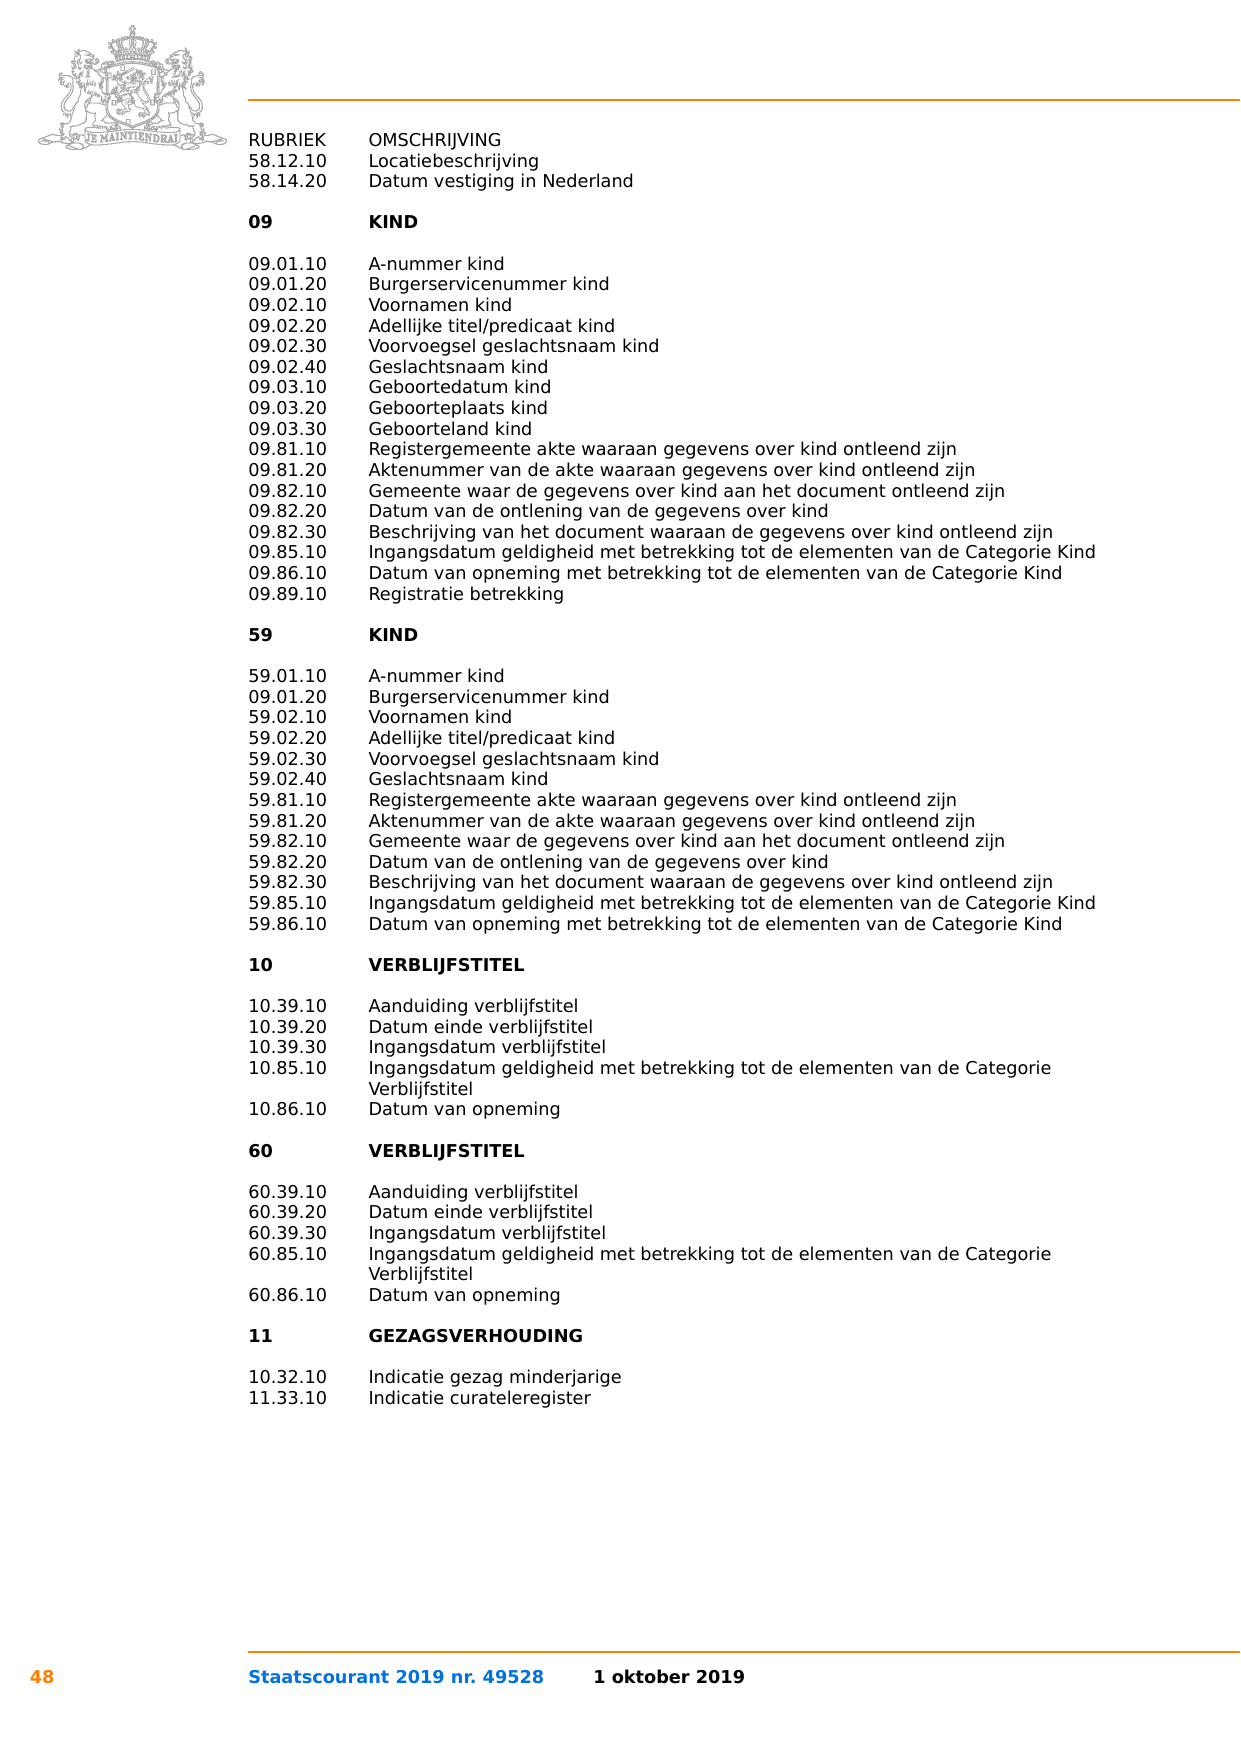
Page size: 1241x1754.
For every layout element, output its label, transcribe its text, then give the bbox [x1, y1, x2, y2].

table_cell 09.02.20 [248, 316, 362, 336]
table_cell Geboorteland kind [363, 419, 1163, 439]
table_cell Locatiebeschrijving [363, 151, 1163, 171]
table_cell 58.12.10 [248, 151, 362, 171]
table_cell [363, 1161, 1163, 1182]
table_cell 60.39.10 [248, 1182, 362, 1202]
table_cell Aanduiding verblijfstitel [363, 1182, 1163, 1202]
table_cell Ingangsdatum geldigheid met betrekking tot de elementen van de Categorie Kind [363, 543, 1163, 563]
table_cell [248, 976, 362, 996]
table_cell Geslachtsnaam kind [363, 769, 1163, 790]
table_cell [363, 1306, 1163, 1326]
table_cell [248, 646, 362, 666]
table_cell Datum van de ontlening van de gegevens over kind [363, 501, 1163, 522]
table_cell Datum van opneming [363, 1099, 1163, 1120]
table_cell Aanduiding verblijfstitel [363, 996, 1163, 1017]
table_cell Ingangsdatum verblijfstitel [363, 1223, 1163, 1244]
table_cell [363, 192, 1163, 212]
table_cell [248, 1306, 362, 1326]
table_cell KIND [363, 213, 1163, 233]
table_cell Aktenummer van de akte waaraan gegevens over kind ontleend zijn [363, 460, 1163, 481]
table_cell Voornamen kind [363, 708, 1163, 728]
table_cell 09.82.20 [248, 501, 362, 522]
table_cell A-nummer kind [363, 254, 1163, 274]
table_cell [363, 646, 1163, 666]
table_cell 11.33.10 [248, 1388, 362, 1409]
table_cell Voorvoegsel geslachtsnaam kind [363, 336, 1163, 357]
table_cell [363, 233, 1163, 254]
table_cell 09.89.10 [248, 584, 362, 604]
table_cell 58.14.20 [248, 171, 362, 192]
table_cell Gemeente waar de gegevens over kind aan het document ontleend zijn [363, 831, 1163, 852]
table_cell GEZAGSVERHOUDING [363, 1326, 1163, 1347]
table_cell [248, 934, 362, 955]
table_cell 59.82.10 [248, 831, 362, 852]
picture [38, 25, 227, 150]
table_cell 09.03.20 [248, 398, 362, 419]
table_cell 59.81.10 [248, 790, 362, 811]
table_cell 60.39.20 [248, 1203, 362, 1223]
table_cell KIND [363, 625, 1163, 646]
table_cell Voorvoegsel geslachtsnaam kind [363, 749, 1163, 769]
table_cell Datum van opneming met betrekking tot de elementen van de Categorie Kind [363, 914, 1163, 934]
table_cell [248, 233, 362, 254]
table_cell Aktenummer van de akte waaraan gegevens over kind ontleend zijn [363, 811, 1163, 831]
table_header RUBRIEK [248, 130, 362, 151]
table_cell Geslachtsnaam kind [363, 357, 1163, 377]
table_cell 10.39.10 [248, 996, 362, 1017]
table_cell 09.03.30 [248, 419, 362, 439]
table_cell 59.02.10 [248, 708, 362, 728]
table_cell Gemeente waar de gegevens over kind aan het document ontleend zijn [363, 481, 1163, 501]
table_cell 10.85.10 [248, 1058, 362, 1099]
table_cell [248, 1161, 362, 1182]
table_cell 09 [248, 213, 362, 233]
table_cell [363, 604, 1163, 625]
table_cell 09.85.10 [248, 543, 362, 563]
table_cell Datum vestiging in Nederland [363, 171, 1163, 192]
table_cell 10.86.10 [248, 1099, 362, 1120]
table_cell 59.85.10 [248, 893, 362, 914]
table_cell Registergemeente akte waaraan gegevens over kind ontleend zijn [363, 439, 1163, 460]
table_cell 59.82.20 [248, 852, 362, 872]
table_cell 09.02.10 [248, 295, 362, 316]
table_cell Datum van opneming met betrekking tot de elementen van de Categorie Kind [363, 563, 1163, 584]
table_cell 59 [248, 625, 362, 646]
table_cell 09.01.20 [248, 687, 362, 707]
table_cell 09.86.10 [248, 563, 362, 584]
table_cell 60.86.10 [248, 1285, 362, 1306]
table_cell [248, 192, 362, 212]
table_cell Voornamen kind [363, 295, 1163, 316]
table_cell [248, 604, 362, 625]
table_cell 10.39.20 [248, 1017, 362, 1037]
table_cell Indicatie curateleregister [363, 1388, 1163, 1409]
table_cell 60 [248, 1141, 362, 1161]
table_cell Datum van opneming [363, 1285, 1163, 1306]
table_cell 09.81.20 [248, 460, 362, 481]
table_cell 59.02.40 [248, 769, 362, 790]
table_cell Indicatie gezag minderjarige [363, 1368, 1163, 1388]
table_cell 09.82.30 [248, 522, 362, 542]
table_cell 59.81.20 [248, 811, 362, 831]
table_cell [248, 1120, 362, 1141]
table_cell 10 [248, 955, 362, 976]
table_cell 10.39.30 [248, 1038, 362, 1058]
table_cell Datum einde verblijfstitel [363, 1203, 1163, 1223]
table_cell VERBLIJFSTITEL [363, 1141, 1163, 1161]
table_cell Ingangsdatum verblijfstitel [363, 1038, 1163, 1058]
table_cell Beschrijving van het document waaraan de gegevens over kind ontleend zijn [363, 522, 1163, 542]
table_cell Registergemeente akte waaraan gegevens over kind ontleend zijn [363, 790, 1163, 811]
table_cell 59.02.20 [248, 728, 362, 749]
table_cell Burgerservicenummer kind [363, 274, 1163, 295]
table_cell 60.85.10 [248, 1244, 362, 1285]
table_cell 59.86.10 [248, 914, 362, 934]
table_cell Geboortedatum kind [363, 378, 1163, 398]
table_cell [363, 976, 1163, 996]
table_cell 60.39.30 [248, 1223, 362, 1244]
table_cell 59.82.30 [248, 873, 362, 893]
table_cell 59.01.10 [248, 666, 362, 687]
table_cell Adellijke titel/predicaat kind [363, 728, 1163, 749]
table_cell Beschrijving van het document waaraan de gegevens over kind ontleend zijn [363, 873, 1163, 893]
table_cell VERBLIJFSTITEL [363, 955, 1163, 976]
table_cell [363, 1120, 1163, 1141]
table_cell Datum van de ontlening van de gegevens over kind [363, 852, 1163, 872]
table_cell 09.02.40 [248, 357, 362, 377]
table_cell 09.01.10 [248, 254, 362, 274]
table_header OMSCHRIJVING [363, 130, 1163, 151]
table_cell 09.82.10 [248, 481, 362, 501]
table_cell [363, 1347, 1163, 1367]
table_cell Datum einde verblijfstitel [363, 1017, 1163, 1037]
table_cell Ingangsdatum geldigheid met betrekking tot de elementen van de Categorie Verblijfstitel [363, 1058, 1163, 1099]
table_cell 09.81.10 [248, 439, 362, 460]
table_cell 10.32.10 [248, 1368, 362, 1388]
table_cell Adellijke titel/predicaat kind [363, 316, 1163, 336]
table_cell Ingangsdatum geldigheid met betrekking tot de elementen van de Categorie Kind [363, 893, 1163, 914]
table_cell 11 [248, 1326, 362, 1347]
table_cell Burgerservicenummer kind [363, 687, 1163, 707]
table_cell A-nummer kind [363, 666, 1163, 687]
table_cell 09.01.20 [248, 274, 362, 295]
table_cell Ingangsdatum geldigheid met betrekking tot de elementen van de Categorie Verblijfstitel [363, 1244, 1163, 1285]
table_cell Registratie betrekking [363, 584, 1163, 604]
table_cell 59.02.30 [248, 749, 362, 769]
table_cell 09.03.10 [248, 378, 362, 398]
table_cell [363, 934, 1163, 955]
table_cell [248, 1347, 362, 1367]
table_cell 09.02.30 [248, 336, 362, 357]
table_cell Geboorteplaats kind [363, 398, 1163, 419]
